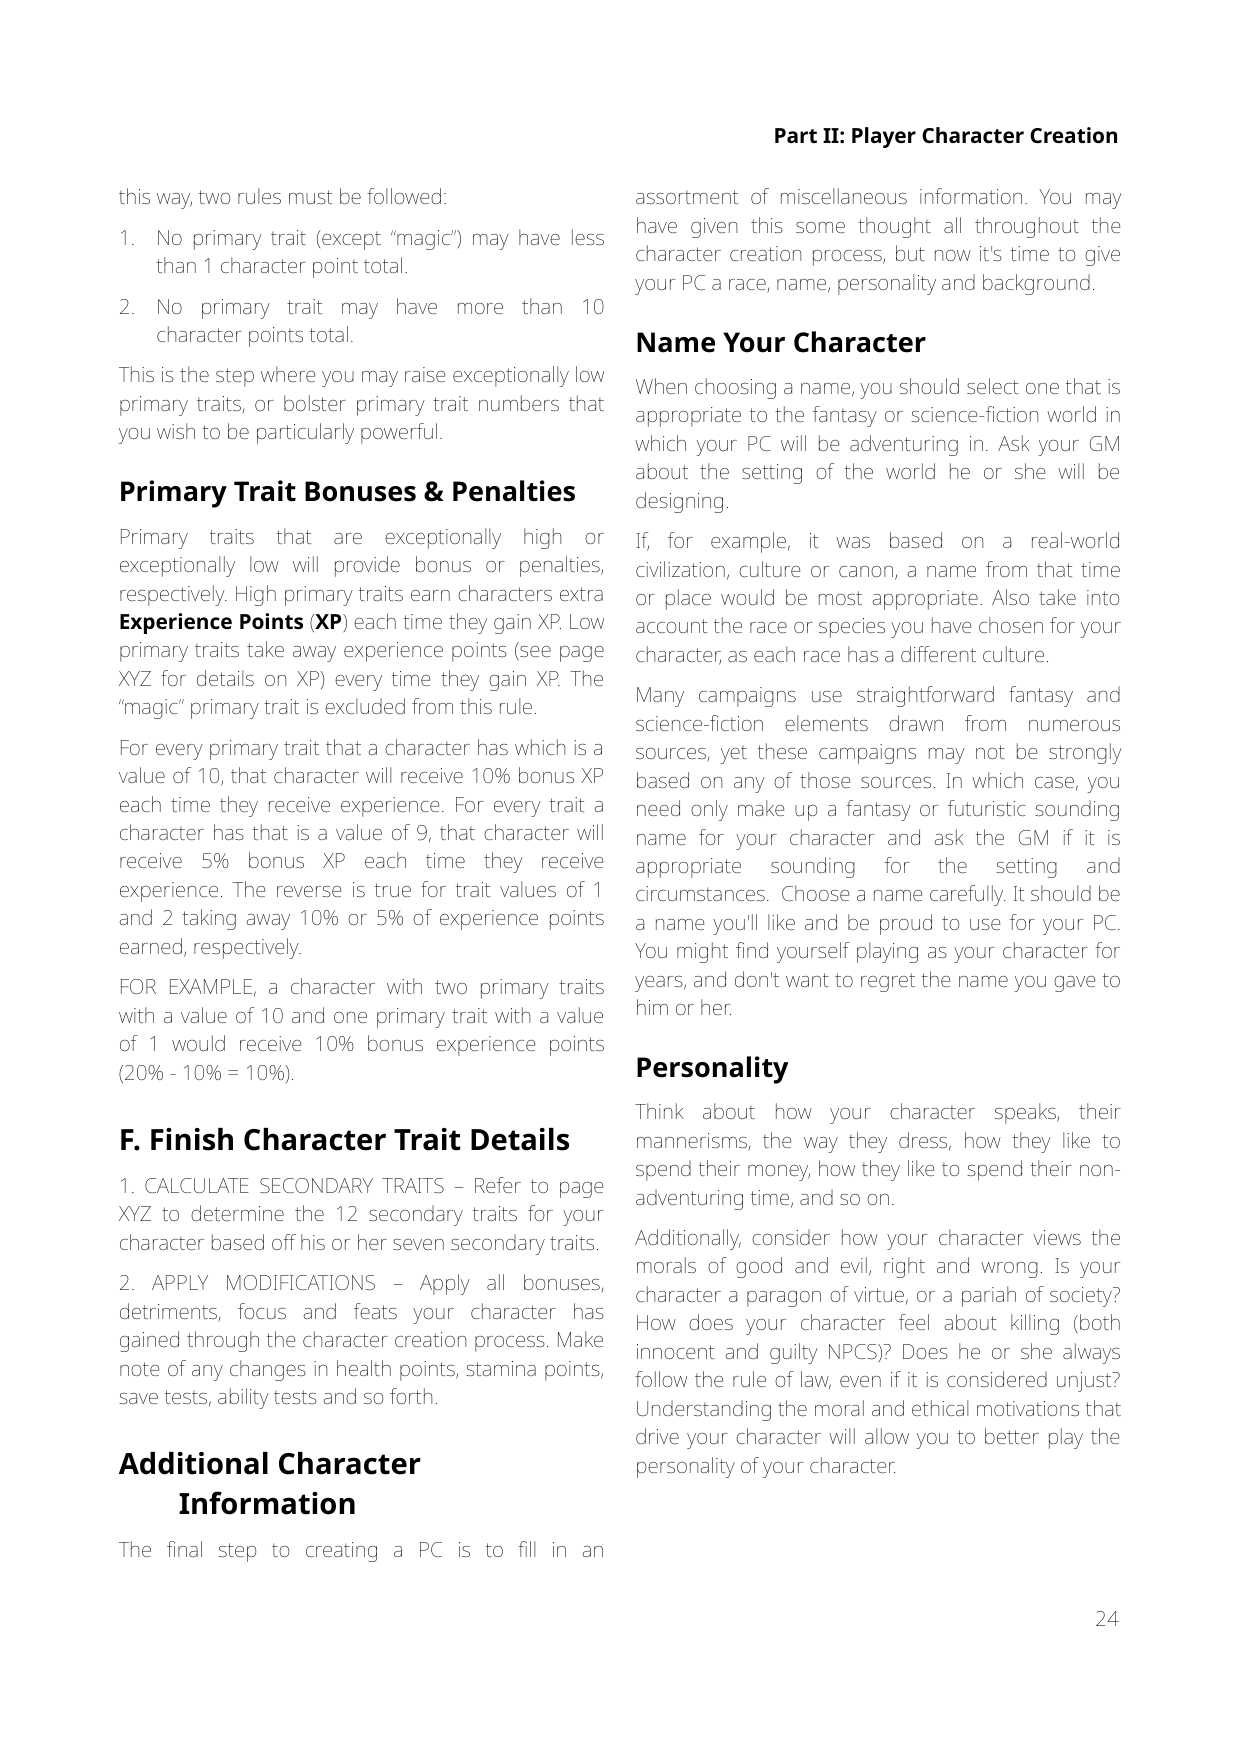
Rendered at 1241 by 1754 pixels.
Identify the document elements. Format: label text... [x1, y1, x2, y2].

text For every primary trait that a character has which is a value of 10, that character will receive 10% bonus XP each time they receive experience. For every trait a character has that is a value of 9, that character will receive 5% bonus XP each time they receive experience. The reverse is true for trait values of 1 and 2 taking away 10% or 5% of experience points earned, respectively. [118, 733, 605, 960]
text Additionally, consider how your character views the morals of good and evil, right and wrong. Is your character a paragon of virtue, or a pariah of society? How does your character feel about killing (both innocent and guilty NPCS)? Does he or she always follow the rule of law, even if it is considered unjust? Understanding the moral and ethical motivations that drive your character will allow you to better play the personality of your character. [635, 1223, 1122, 1479]
text assortment of miscellaneous information. You may have given this some thought all throughout the character creation process, but now it's time to give your PC a race, name, personality and background. [635, 182, 1122, 296]
text Many campaigns use straightforward fantasy and science-fiction elements drawn from numerous sources, yet these campaigns may not be strongly based on any of those sources. In which case, you need only make up a fantasy or futuristic sounding name for your character and ask the GM if it is appropriate sounding for the setting and circumstances. Choose a name carefully. It should be a name you'll like and be proud to use for your PC. You might find yourself playing as your character for years, and don't want to regret the name you gave to him or her. [635, 680, 1122, 1022]
list No primary trait may have more than 10 character points total. [118, 292, 605, 349]
text 2. APPLY MODIFICATIONS – Apply all bonuses, detriments, focus and feats your character has gained through the character creation process. Make note of any changes in health points, stamina points, save tests, ability tests and so forth. [118, 1268, 605, 1411]
subtitle F. Finish Character Trait Details [118, 1119, 605, 1158]
text The final step to creating a PC is to fill in an [118, 1535, 605, 1564]
subtitle Additional Character Information [118, 1443, 605, 1523]
text FOR EXAMPLE, a character with two primary traits with a value of 10 and one primary trait with a value of 1 would receive 10% bonus experience points (20% - 10% = 10%). [118, 972, 605, 1086]
text Primary traits that are exceptionally high or exceptionally low will provide bonus or penalties, respectively. High primary traits earn characters extra Experience Points (XP) each time they gain XP. Low primary traits take away experience points (see page XYZ for details on XP) every time they gain XP. The “magic” primary trait is excluded from this rule. [118, 522, 605, 721]
text This is the step where you may raise exceptionally low primary traits, or bolster primary trait numbers that you wish to be particularly powerful. [118, 361, 605, 446]
text If, for example, it was based on a real-world civilization, culture or canon, a name from that time or place would be most appropriate. Also take into account the race or species you have chosen for your character, as each race has a different culture. [635, 526, 1122, 668]
text Think about how your character speaks, their mannerisms, the way they dress, how they like to spend their money, how they like to spend their non-adventuring time, and so on. [635, 1097, 1122, 1211]
text 1. CALCULATE SECONDARY TRAITS – Refer to page XYZ to determine the 12 secondary traits for your character based off his or her seven secondary traits. [118, 1171, 605, 1256]
text this way, two rules must be followed: [118, 182, 605, 211]
list No primary trait (except “magic”) may have less than 1 character point total. [118, 223, 605, 280]
text Primary Trait Bonuses & Penalties [118, 473, 605, 510]
text Name Your Character [635, 323, 1122, 360]
text When choosing a name, you should select one that is appropriate to the fantasy or science-fiction world in which your PC will be adventuring in. Ask your GM about the setting of the world he or she will be designing. [635, 372, 1122, 514]
text Personality [635, 1049, 1122, 1086]
